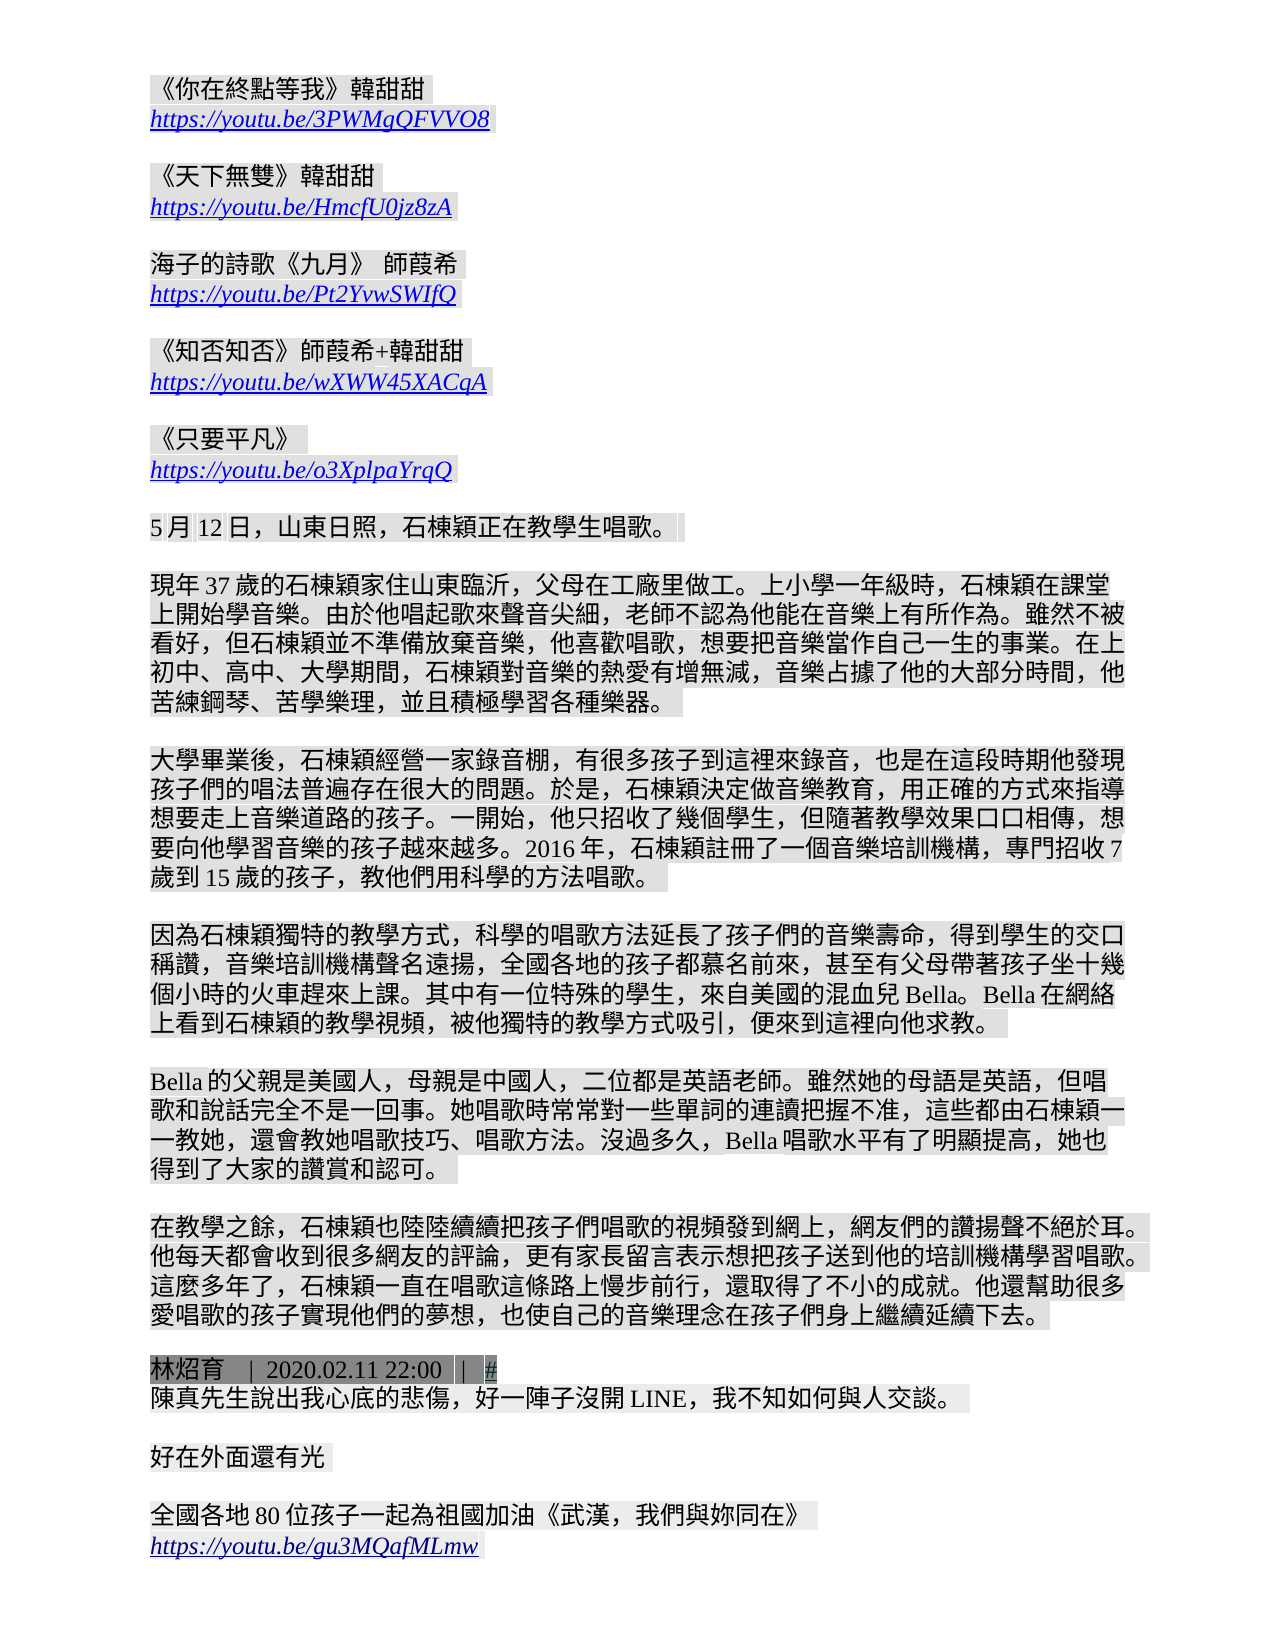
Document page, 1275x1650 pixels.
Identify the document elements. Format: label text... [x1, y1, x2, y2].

text 陳真先生說出我心底的悲傷，好一陣子沒開LINE，我不知如何與人交談。 好在外面還有光 全國各地80位孩子一起為祖國加油《武漢，我們與妳同在》 https://youtu.be/gu3MQafMLmw [150, 1384, 1125, 1559]
text 林炤育 | 2020.02.11 22:00 | # [150, 1355, 1125, 1384]
text 《你在終點等我》韓甜甜 https://youtu.be/3PWMgQFVVO8 《天下無雙》韓甜甜 https://youtu.be/HmcfU0jz8zA 海子的詩歌《九月》 師葭希 https://youtu.be/Pt2YvwSWIfQ 《知否知否》師葭希+韓甜甜 https://youtu.be/wXWW45XACqA 《只要平凡》 https://youtu.be/o3XplpaYrqQ 5月12日，山東日照，石棟穎正在教學生唱歌。 現年37歲的石棟穎家住山東臨沂，父母在工廠里做工。上小學一年級時，石棟穎在課堂上開始學音樂。由於他唱起歌來聲音尖細，老師不認為他能在音樂上有所作為。雖然不被看好，但石棟穎並不準備放棄音樂，他喜歡唱歌，想要把音樂當作自己一生的事業。在上初中、高中、大學期間，石棟穎對音樂的熱愛有增無減，音樂占據了他的大部分時間，他苦練鋼琴、苦學樂理，並且積極學習各種樂器。 大學畢業後，石棟穎經營一家錄音棚，有很多孩子到這裡來錄音，也是在這段時期他發現孩子們的唱法普遍存在很大的問題。於是，石棟穎決定做音樂教育，用正確的方式來指導想要走上音樂道路的孩子。一開始，他只招收了幾個學生，但隨著教學效果口口相傳，想要向他學習音樂的孩子越來越多。2016年，石棟穎註冊了一個音樂培訓機構，專門招收7歲到15歲的孩子，教他們用科學的方法唱歌。 因為石棟穎獨特的教學方式，科學的唱歌方法延長了孩子們的音樂壽命，得到學生的交口稱讚，音樂培訓機構聲名遠揚，全國各地的孩子都慕名前來，甚至有父母帶著孩子坐十幾個小時的火車趕來上課。其中有一位特殊的學生，來自美國的混血兒Bella。Bella在網絡上看到石棟穎的教學視頻，被他獨特的教學方式吸引，便來到這裡向他求教。 Bella的父親是美國人，母親是中國人，二位都是英語老師。雖然她的母語是英語，但唱歌和說話完全不是一回事。她唱歌時常常對一些單詞的連讀把握不准，這些都由石棟穎一一教她，還會教她唱歌技巧、唱歌方法。沒過多久，Bella唱歌水平有了明顯提高，她也得到了大家的讚賞和認可。 在教學之餘，石棟穎也陸陸續續把孩子們唱歌的視頻發到網上，網友們的讚揚聲不絕於耳。他每天都會收到很多網友的評論，更有家長留言表示想把孩子送到他的培訓機構學習唱歌。這麼多年了，石棟穎一直在唱歌這條路上慢步前行，還取得了不小的成就。他還幫助很多愛唱歌的孩子實現他們的夢想，也使自己的音樂理念在孩子們身上繼續延續下去。 [150, 75, 1125, 1330]
